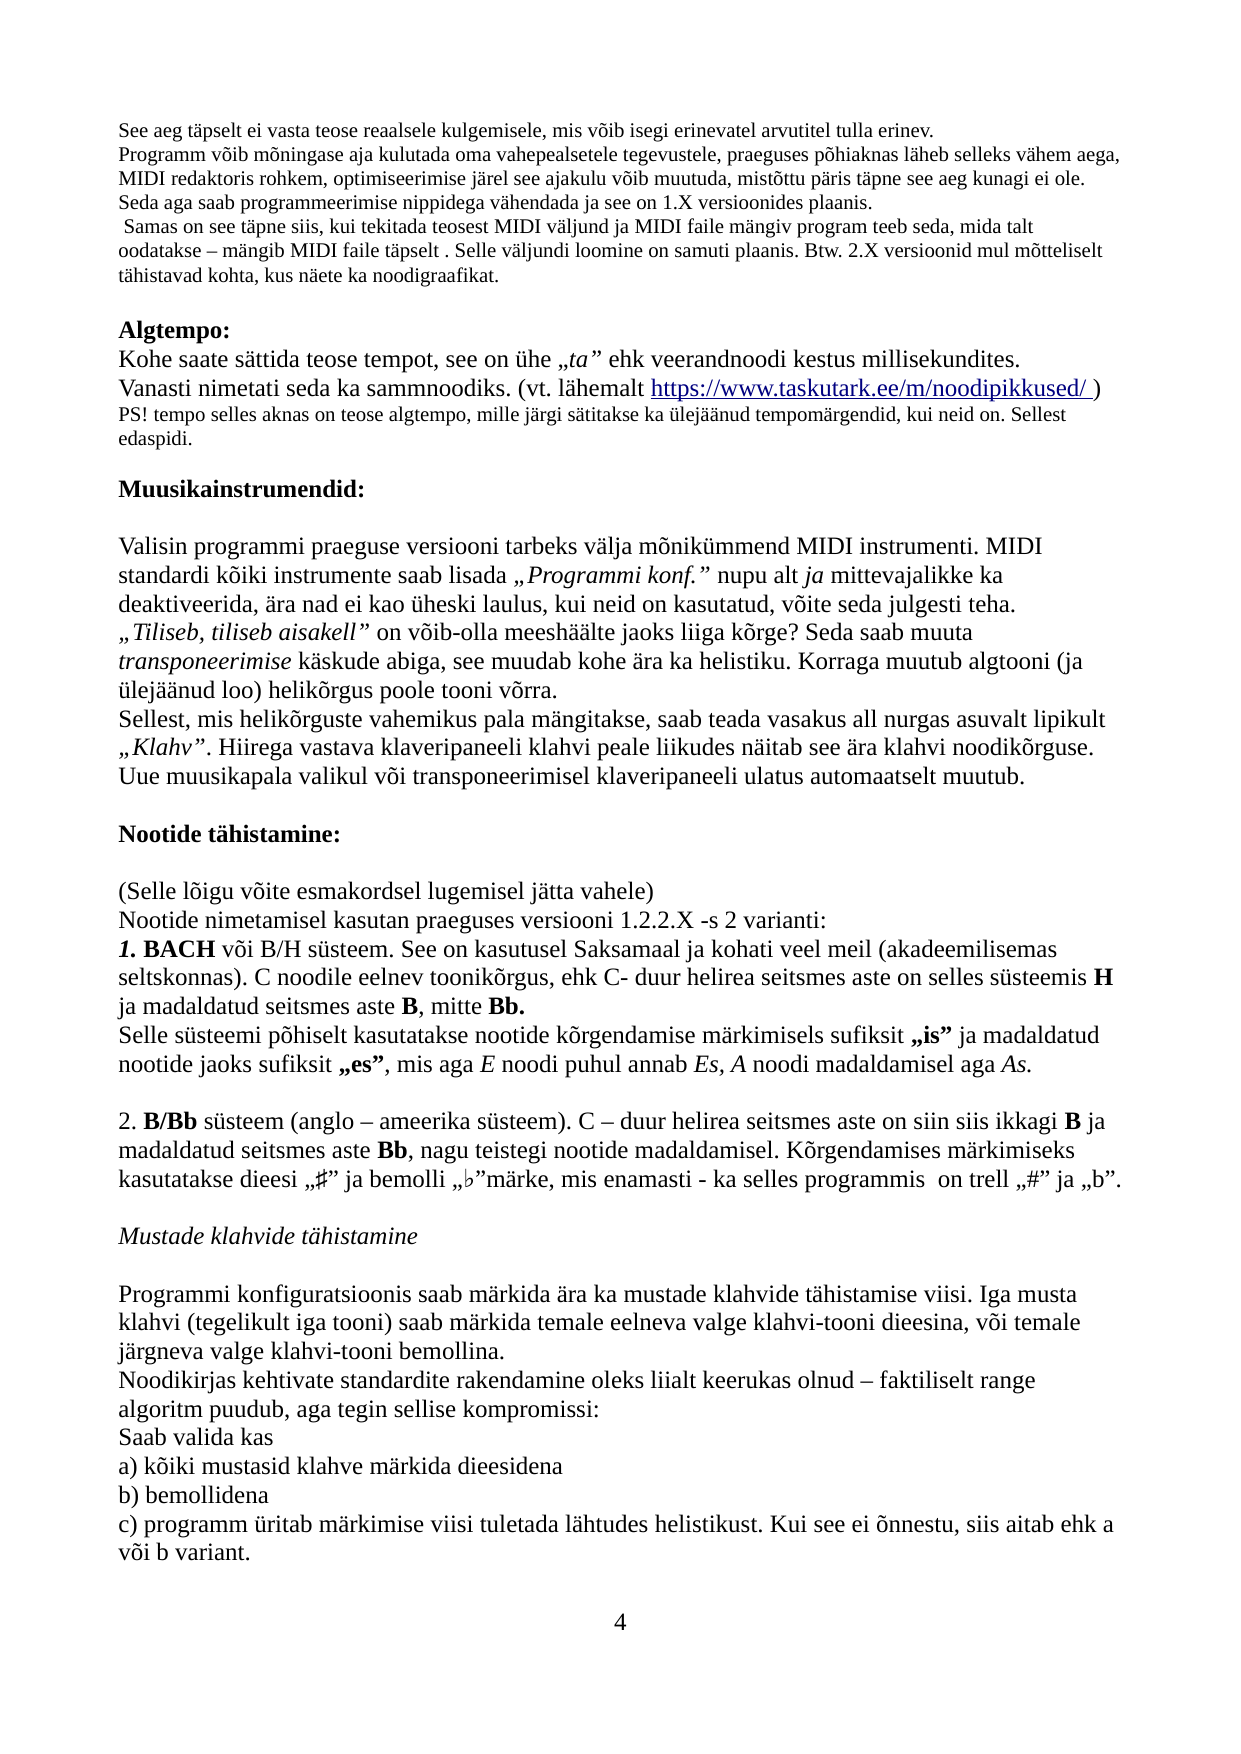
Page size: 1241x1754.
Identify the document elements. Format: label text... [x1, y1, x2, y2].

text Vanasti nimetati seda ka sammnoodiks. (vt. lähemalt https://www.taskutark.ee/m/noodipikkused/ ) [118, 373, 1122, 402]
text (Selle lõigu võite esmakordsel lugemisel jätta vahele) [118, 876, 1122, 905]
text Saab valida kas [118, 1422, 1122, 1451]
text Selle süsteemi põhiselt kasutatakse nootide kõrgendamise märkimisels sufiksit „is” ja madaldatud [118, 1020, 1122, 1049]
text Mustade klahvide tähistamine [118, 1221, 1122, 1250]
text 2. B/Bb süsteem (anglo – ameerika süsteem). C – duur helirea seitsmes aste on siin siis ikkagi B ja madaldatud seitsmes aste Bb, nagu teistegi nootide madaldamisel. Kõrgendamises märkimiseks kasutatakse dieesi „♯” ja bemolli „♭”märke, mis enamasti - ka selles programmis on trell „#” ja „b”. [118, 1106, 1122, 1192]
text Nootide nimetamisel kasutan praeguses versiooni 1.2.2.X -s 2 varianti: [118, 905, 1122, 934]
text Algtempo: [118, 287, 1122, 344]
text PS! tempo selles aknas on teose algtempo, mille järgi sätitakse ka ülejäänud tempomärgendid, kui neid on. Sellest edaspidi. [118, 402, 1122, 450]
text 1. BACH või B/H süsteem. See on kasutusel Saksamaal ja kohati veel meil (akadeemilisemas seltskonnas). C noodile eelnev toonikõrgus, ehk C- duur helirea seitsmes aste on selles süsteemis H ja madaldatud seitsmes aste B, mitte Bb. [118, 934, 1122, 1020]
text See aeg täpselt ei vasta teose reaalsele kulgemisele, mis võib isegi erinevatel arvutitel tulla erinev. Programm võib mõningase aja kulutada oma vahepealsetele tegevustele, praeguses põhiaknas läheb selleks vähem aega, MIDI redaktoris rohkem, optimiseerimise järel see ajakulu võib muutuda, mistõttu päris täpne see aeg kunagi ei ole. Seda aga saab programmeerimise nippidega vähendada ja see on 1.X versioonides plaanis. Samas on see täpne siis, kui tekitada teosest MIDI väljund ja MIDI faile mängiv program teeb seda, mida talt oodatakse – mängib MIDI faile täpselt . Selle väljundi loomine on samuti plaanis. Btw. 2.X versioonid mul mõtteliselt tähistavad kohta, kus näete ka noodigraafikat. [118, 118, 1122, 287]
text Muusikainstrumendid: [118, 474, 1122, 502]
text Nootide tähistamine: [118, 819, 1122, 847]
text a) kõiki mustasid klahve märkida dieesidena [118, 1451, 1122, 1480]
text Programmi konfiguratsioonis saab märkida ära ka mustade klahvide tähistamise viisi. Iga musta klahvi (tegelikult iga tooni) saab märkida temale eelneva valge klahvi-tooni dieesina, või temale järgneva valge klahvi-tooni bemollina. Noodikirjas kehtivate standardite rakendamine oleks liialt keerukas olnud – faktiliselt range algoritm puudub, aga tegin sellise kompromissi: [118, 1279, 1122, 1422]
text Sellest, mis helikõrguste vahemikus pala mängitakse, saab teada vasakus all nurgas asuvalt lipikult „Klahv”. Hiirega vastava klaveripaneeli klahvi peale liikudes näitab see ära klahvi noodikõrguse. Uue muusikapala valikul või transponeerimisel klaveripaneeli ulatus automaatselt muutub. [118, 704, 1122, 819]
text Valisin programmi praeguse versiooni tarbeks välja mõnikümmend MIDI instrumenti. MIDI standardi kõiki instrumente saab lisada „Programmi konf.” nupu alt ja mittevajalikke ka deaktiveerida, ära nad ei kao üheski laulus, kui neid on kasutatud, võite seda julgesti teha. [118, 531, 1122, 617]
text Kohe saate sättida teose tempot, see on ühe „ta” ehk veerandnoodi kestus millisekundites. [118, 344, 1122, 373]
text b) bemollidena c) programm üritab märkimise viisi tuletada lähtudes helistikust. Kui see ei õnnestu, siis aitab ehk a või b variant. [118, 1480, 1122, 1566]
text nootide jaoks sufiksit „es”, mis aga E noodi puhul annab Es, A noodi madaldamisel aga As. [118, 1049, 1122, 1077]
text „Tiliseb, tiliseb aisakell” on võib-olla meeshäälte jaoks liiga kõrge? Seda saab muuta transponeerimise käskude abiga, see muudab kohe ära ka helistiku. Korraga muutub algtooni (ja ülejäänud loo) helikõrgus poole tooni võrra. [118, 617, 1122, 704]
